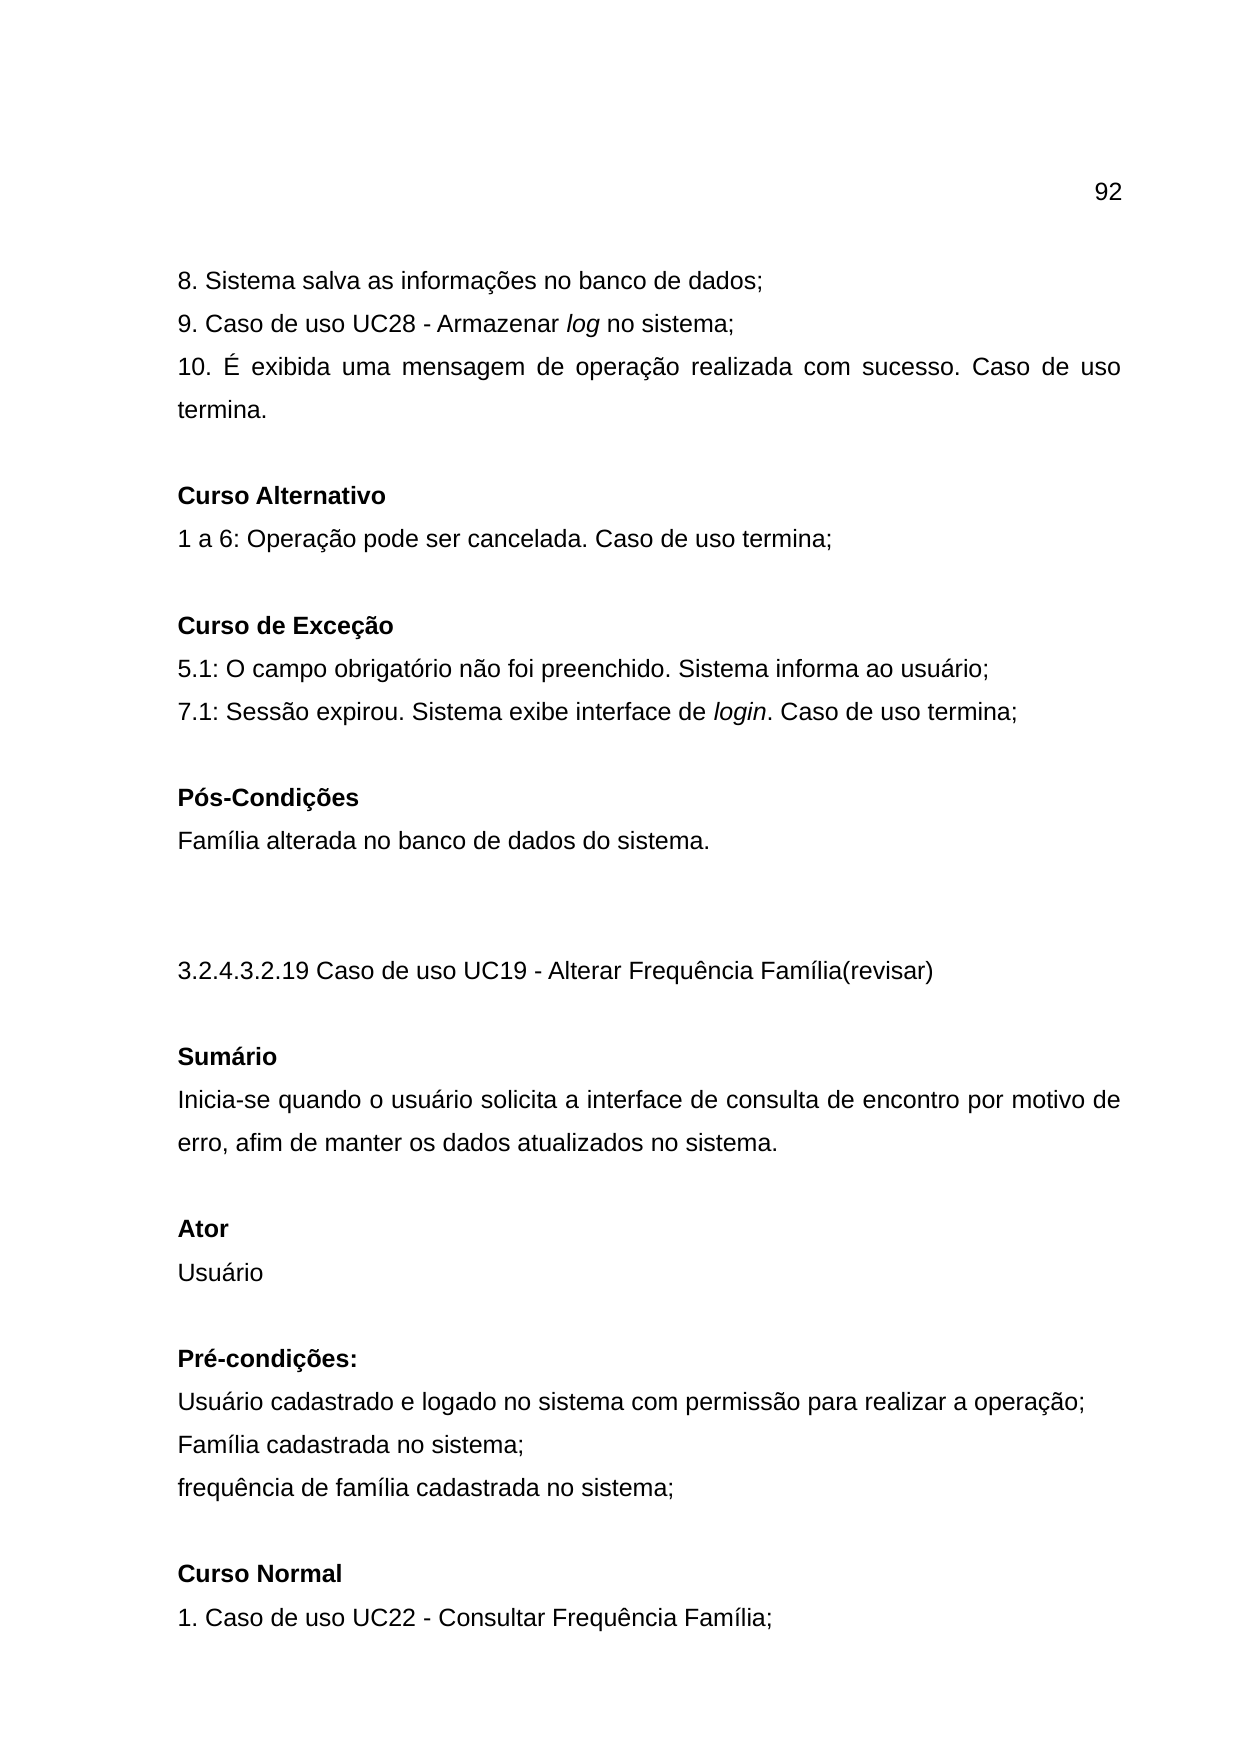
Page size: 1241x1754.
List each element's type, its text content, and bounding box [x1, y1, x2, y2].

text Curso de Exceção [177, 611, 1122, 639]
text Usuário cadastrado e logado no sistema com permissão para realizar a operação; [177, 1387, 1122, 1416]
text 10. É exibida uma mensagem de operação realizada com sucesso. Caso de uso termina. [177, 352, 1122, 424]
text Usuário [177, 1258, 1122, 1286]
text Família cadastrada no sistema; [177, 1430, 1122, 1459]
text 3.2.4.3.2.19 Caso de uso UC19 - Alterar Frequência Família(revisar) [177, 956, 1122, 984]
text Família alterada no banco de dados do sistema. [177, 826, 1122, 855]
text Pós-Condições [177, 783, 1122, 812]
text Curso Alternativo [177, 481, 1122, 510]
text 7.1: Sessão expirou. Sistema exibe interface de login. Caso de uso termina; [177, 697, 1122, 726]
text 1 a 6: Operação pode ser cancelada. Caso de uso termina; [177, 524, 1122, 553]
text Curso Normal [177, 1559, 1122, 1588]
text 5.1: O campo obrigatório não foi preenchido. Sistema informa ao usuário; [177, 654, 1122, 683]
text 8. Sistema salva as informações no banco de dados; [177, 266, 1122, 294]
text Ator [177, 1214, 1122, 1243]
text 1. Caso de uso UC22 - Consultar Frequência Família; [177, 1603, 1122, 1631]
text 9. Caso de uso UC28 - Armazenar log no sistema; [177, 309, 1122, 338]
text Sumário [177, 1042, 1122, 1071]
text Inicia-se quando o usuário solicita a interface de consulta de encontro por motivo de erro, afim de manter os dados atualizados no sistema. [177, 1085, 1122, 1157]
text frequência de família cadastrada no sistema; [177, 1473, 1122, 1502]
text Pré-condições: [177, 1344, 1122, 1373]
